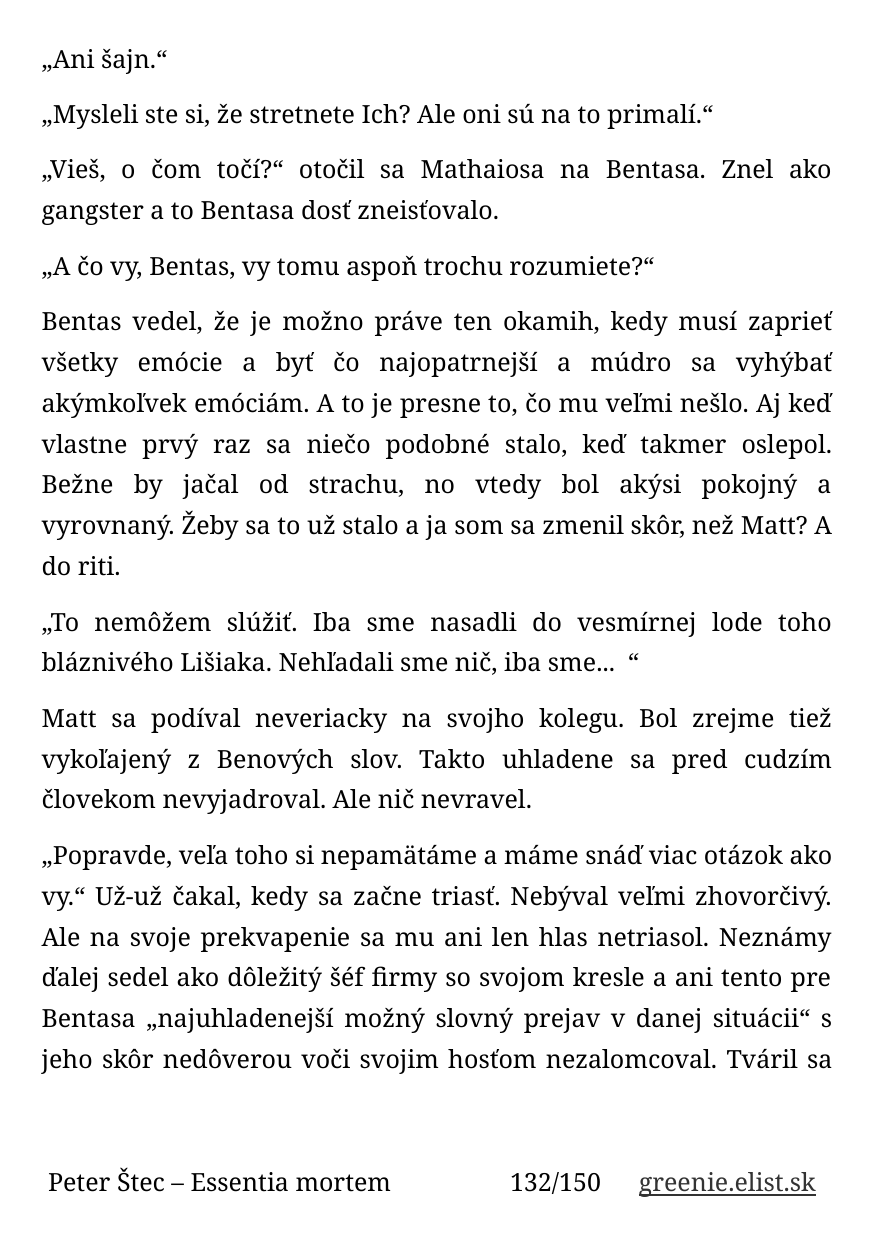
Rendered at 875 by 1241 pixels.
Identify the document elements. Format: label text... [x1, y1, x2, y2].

text Bentas vedel, že je možno práve ten okamih, kedy musí zaprieť všetky emócie a byť čo najopatrnejší a múdro sa vyhýbať akýmkoľvek emóciám. A to je presne to, čo mu veľmi nešlo. Aj keď vlastne prvý raz sa niečo podobné stalo, keď takmer oslepol. Bežne by jačal od strachu, no vtedy bol akýsi pokojný a vyrovnaný. Žeby sa to už stalo a ja som sa zmenil skôr, než Matt? A do riti. [41, 304, 833, 583]
text Matt sa podíval neveriacky na svojho kolegu. Bol zrejme tiež vykoľajený z Benových slov. Takto uhladene sa pred cudzím človekom nevyjadroval. Ale nič nevravel. [41, 701, 833, 816]
text „Mysleli ste si, že stretnete Ich? Ale oni sú na to primalí.“ [41, 97, 833, 131]
text „A čo vy, Bentas, vy tomu aspoň trochu rozumiete?“ [41, 248, 833, 282]
text „To nemôžem slúžiť. Iba sme nasadli do vesmírnej lode toho bláznivého Lišiaka. Nehľadali sme nič, iba sme... “ [41, 604, 833, 679]
text „Popravde, veľa toho si nepamätáme a máme snáď viac otázok ako vy.“ Už-už čakal, kedy sa začne triasť. Nebýval veľmi zhovorčivý. Ale na svoje prekvapenie sa mu ani len hlas netriasol. Neznámy ďalej sedel ako dôležitý šéf firmy so svojom kresle a ani tento pre Bentasa „najuhladenejší možný slovný prejav v danej situácii“ s jeho skôr nedôverou voči svojim hosťom nezalomcoval. Tváril sa [41, 838, 833, 1076]
text „Ani šajn.“ [41, 41, 833, 75]
text „Vieš, o čom točí?“ otočil sa Mathaiosa na Bentasa. Znel ako gangster a to Bentasa dosť zneisťovalo. [41, 152, 833, 227]
